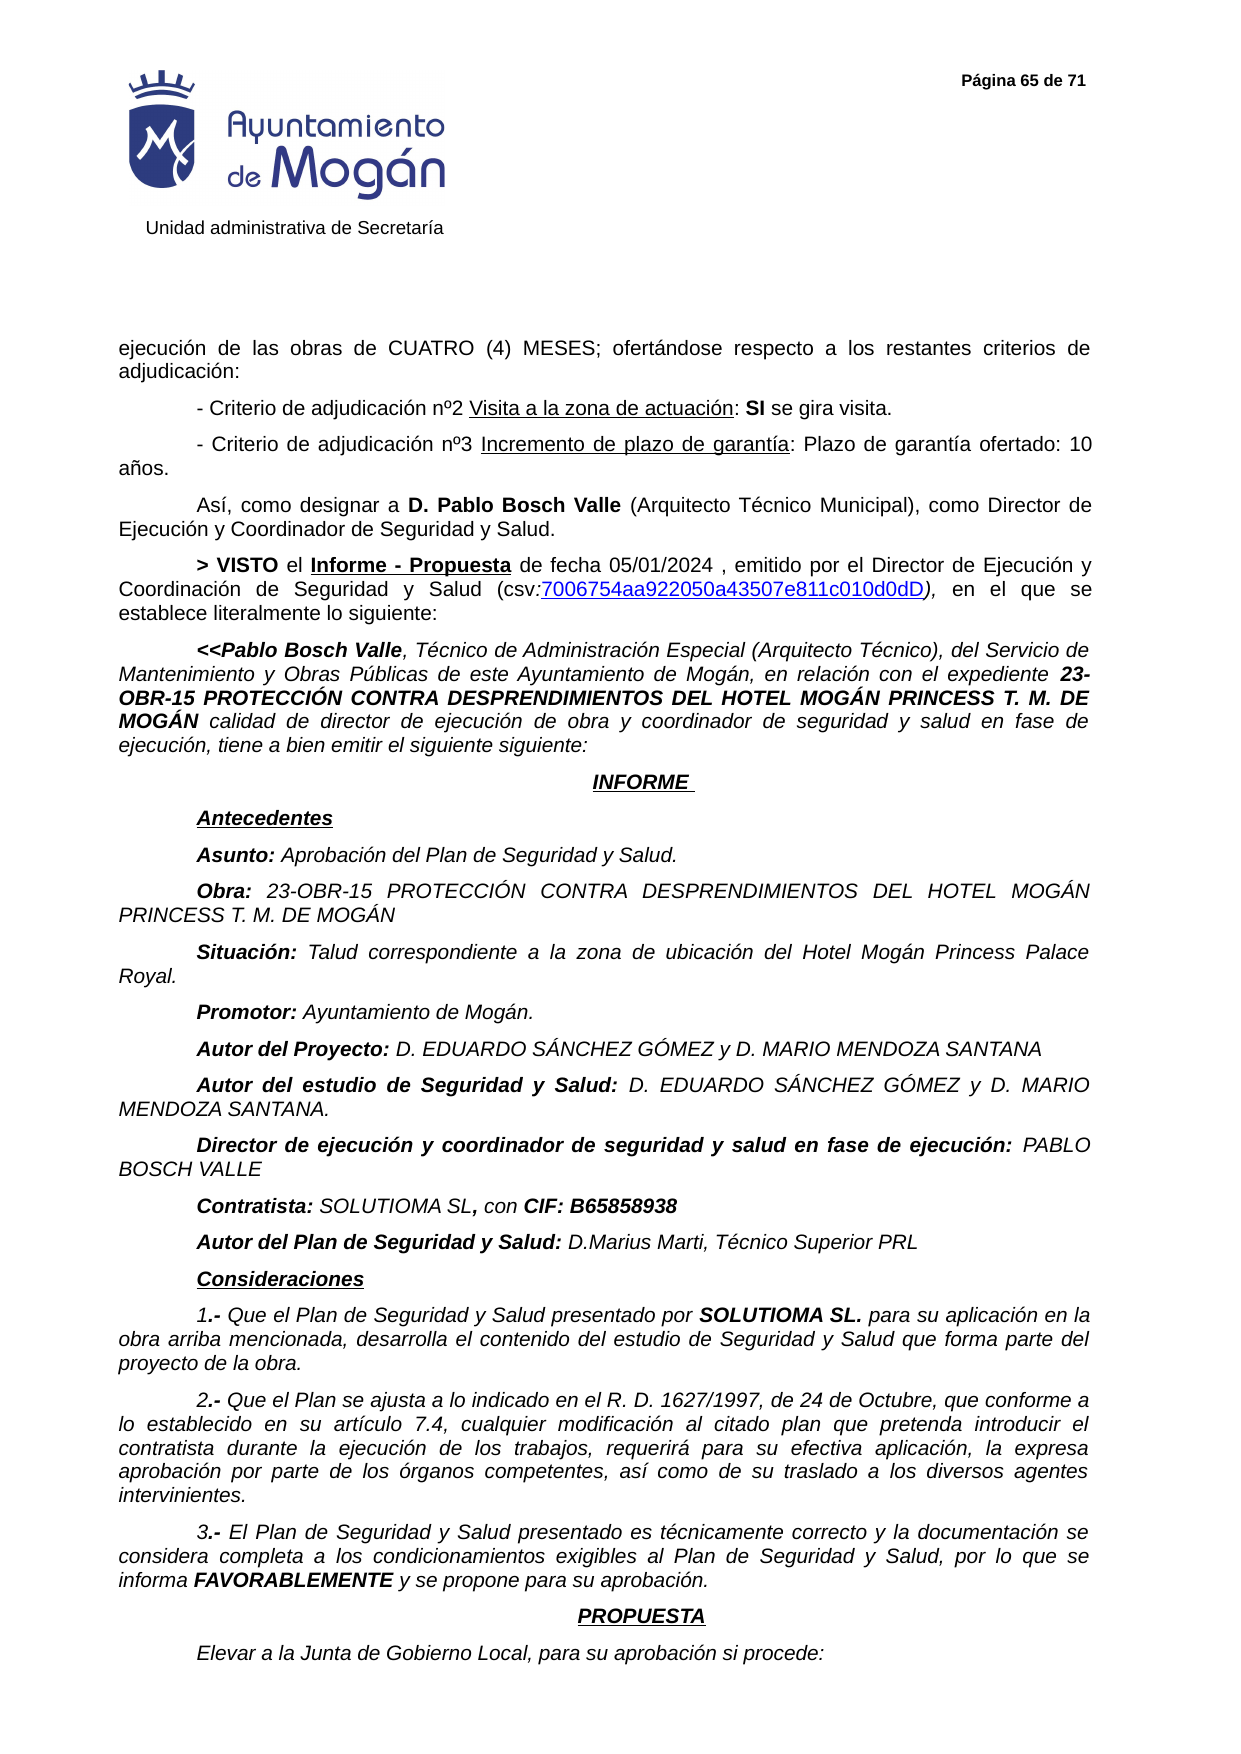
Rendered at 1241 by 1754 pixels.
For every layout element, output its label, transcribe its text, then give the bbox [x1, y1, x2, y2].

text Director de ejecución y coordinador de seguridad y salud en fase de ejecución: PABLO BOSCH VALLE [118, 1133, 1092, 1181]
text ejecución de las obras de CUATRO (4) MESES; ofertándose respecto a los restantes criterios de adjudicación: [118, 335, 1092, 383]
text Autor del estudio de Seguridad y Salud: D. EDUARDO SÁNCHEZ GÓMEZ y D. MARIO MENDOZA SANTANA. [118, 1073, 1092, 1121]
text PROPUESTA [118, 1604, 1092, 1628]
text - Criterio de adjudicación nº3 Incremento de plazo de garantía: Plazo de garantía ofertado: 10 años. [118, 432, 1092, 480]
text - Criterio de adjudicación nº2 Visita a la zona de actuación: SI se gira visita. [118, 396, 1092, 420]
text 1.- Que el Plan de Seguridad y Salud presentado por SOLUTIOMA SL. para su aplicación en la obra arriba mencionada, desarrolla el contenido del estudio de Seguridad y Salud que forma parte del proyecto de la obra. [118, 1303, 1092, 1375]
picture [128, 70, 445, 206]
text Consideraciones [118, 1267, 1092, 1291]
text INFORME [118, 770, 1092, 794]
text Obra: 23-OBR-15 PROTECCIÓN CONTRA DESPRENDIMIENTOS DEL HOTEL MOGÁN PRINCESS T. M. DE MOGÁN [118, 879, 1092, 927]
text > VISTO el Informe - Propuesta de fecha 05/01/2024 , emitido por el Director de Ejecución y Coordinación de Seguridad y Salud (csv:7006754aa922050a43507e811c010d0dD), en el que se establece literalmente lo siguiente: [118, 553, 1092, 625]
text 2.- Que el Plan se ajusta a lo indicado en el R. D. 1627/1997, de 24 de Octubre, que conforme a lo establecido en su artículo 7.4, cualquier modificación al citado plan que pretenda introducir el contratista durante la ejecución de los trabajos, requerirá para su efectiva aplicación, la expresa aprobación por parte de los órganos competentes, así como de su traslado a los diversos agentes intervinientes. [118, 1387, 1092, 1507]
text Así, como designar a D. Pablo Bosch Valle (Arquitecto Técnico Municipal), como Director de Ejecución y Coordinador de Seguridad y Salud. [118, 493, 1092, 541]
text <<Pablo Bosch Valle, Técnico de Administración Especial (Arquitecto Técnico), del Servicio de Mantenimiento y Obras Públicas de este Ayuntamiento de Mogán, en relación con el expediente 23-OBR-15 PROTECCIÓN CONTRA DESPRENDIMIENTOS DEL HOTEL MOGÁN PRINCESS T. M. DE MOGÁN calidad de director de ejecución de obra y coordinador de seguridad y salud en fase de ejecución, tiene a bien emitir el siguiente siguiente: [118, 637, 1092, 757]
text 3.- El Plan de Seguridad y Salud presentado es técnicamente correcto y la documentación se considera completa a los condicionamientos exigibles al Plan de Seguridad y Salud, por lo que se informa FAVORABLEMENTE y se propone para su aprobación. [118, 1520, 1092, 1592]
text Autor del Plan de Seguridad y Salud: D.Marius Marti, Técnico Superior PRL [118, 1230, 1092, 1254]
text Promotor: Ayuntamiento de Mogán. [118, 1000, 1092, 1024]
text Contratista: SOLUTIOMA SL, con CIF: B65858938 [118, 1194, 1092, 1218]
text Asunto: Aprobación del Plan de Seguridad y Salud. [118, 843, 1092, 867]
text Antecedentes [118, 806, 1092, 830]
text Situación: Talud correspondiente a la zona de ubicación del Hotel Mogán Princess Palace Royal. [118, 939, 1092, 987]
text Autor del Proyecto: D. EDUARDO SÁNCHEZ GÓMEZ y D. MARIO MENDOZA SANTANA [118, 1036, 1092, 1060]
text Elevar a la Junta de Gobierno Local, para su aprobación si procede: [118, 1641, 1092, 1664]
